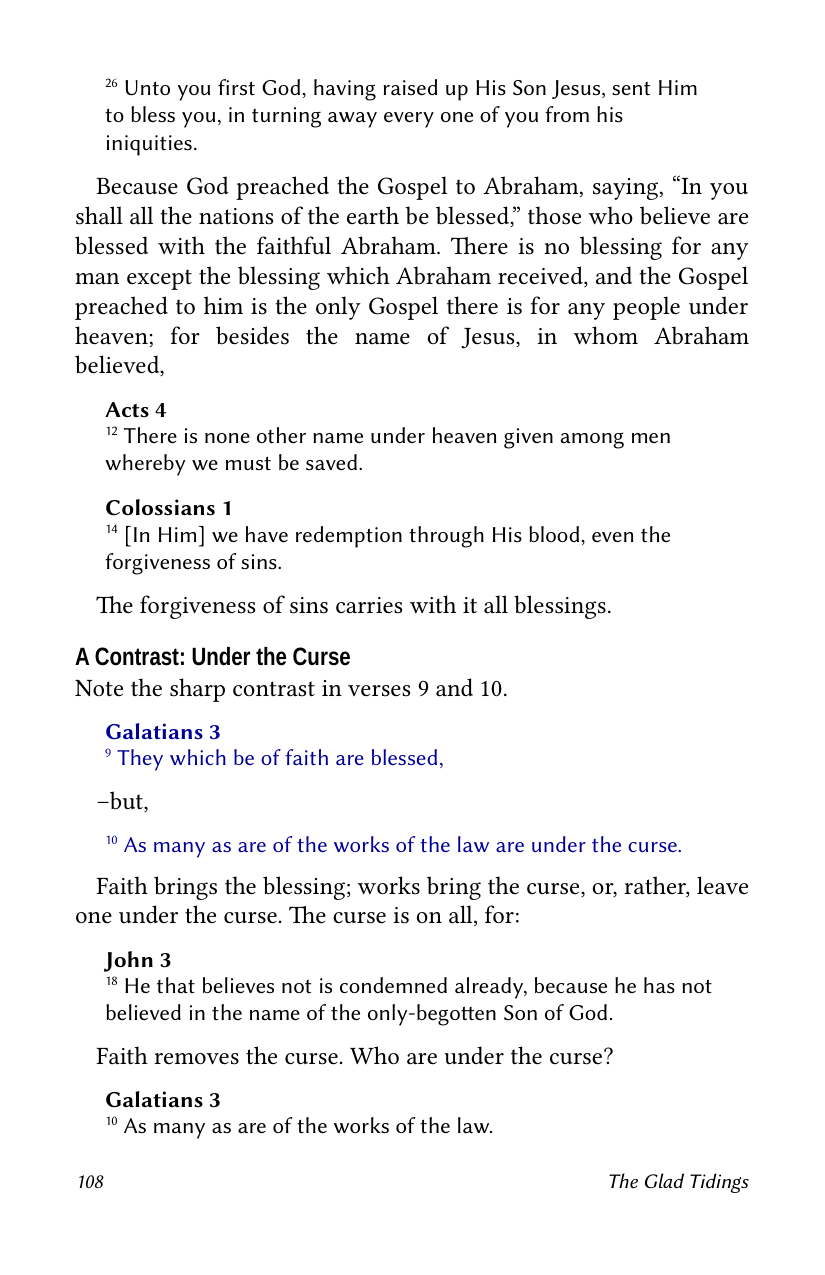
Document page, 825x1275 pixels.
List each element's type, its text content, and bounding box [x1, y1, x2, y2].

text 10 As many as are of the works of the law. [105, 1113, 720, 1139]
text –but, [75, 787, 750, 816]
text Galatians 3 [105, 719, 750, 745]
text Note the sharp contrast in verses 9 and 10. [75, 674, 750, 702]
text Galatians 3 [105, 1087, 750, 1113]
text 10 As many as are of the works of the law are under the curse. [105, 832, 720, 858]
text Because God preached the Gospel to Abraham, saying, “In you shall all the nations of the earth be blessed,” those who believe are blessed with the faithful Abraham. There is no blessing for any man except the blessing which Abraham received, and the Gospel preached to him is the only Gospel there is for any people under heaven; for besides the name of Jesus, in whom Abraham believed, [75, 172, 750, 380]
text Colossians 1 [105, 495, 750, 521]
text 14 [In Him] we have redemption through His blood, even the forgiveness of sins. [105, 521, 720, 575]
text 26 Unto you first God, having raised up His Son Jesus, sent Him to bless you, in turning away every one of you from his iniquities. [105, 75, 720, 156]
text Faith removes the curse. Who are under the curse? [75, 1042, 750, 1071]
text The forgiveness of sins carries with it all blessings. [75, 591, 750, 620]
text 18 He that believes not is condemned already, because he has not believed in the name of the only-begotten Son of God. [105, 973, 720, 1026]
subtitle A Contrast: Under the Curse [75, 642, 750, 671]
text 9 They which be of faith are blessed, [105, 745, 720, 771]
text 12 There is none other name under heaven given among men whereby we must be saved. [105, 423, 720, 476]
text John 3 [105, 946, 750, 973]
text Acts 4 [105, 396, 750, 423]
text Faith brings the blessing; works bring the curse, or, rather, leave one under the curse. The curse is on all, for: [75, 872, 750, 930]
